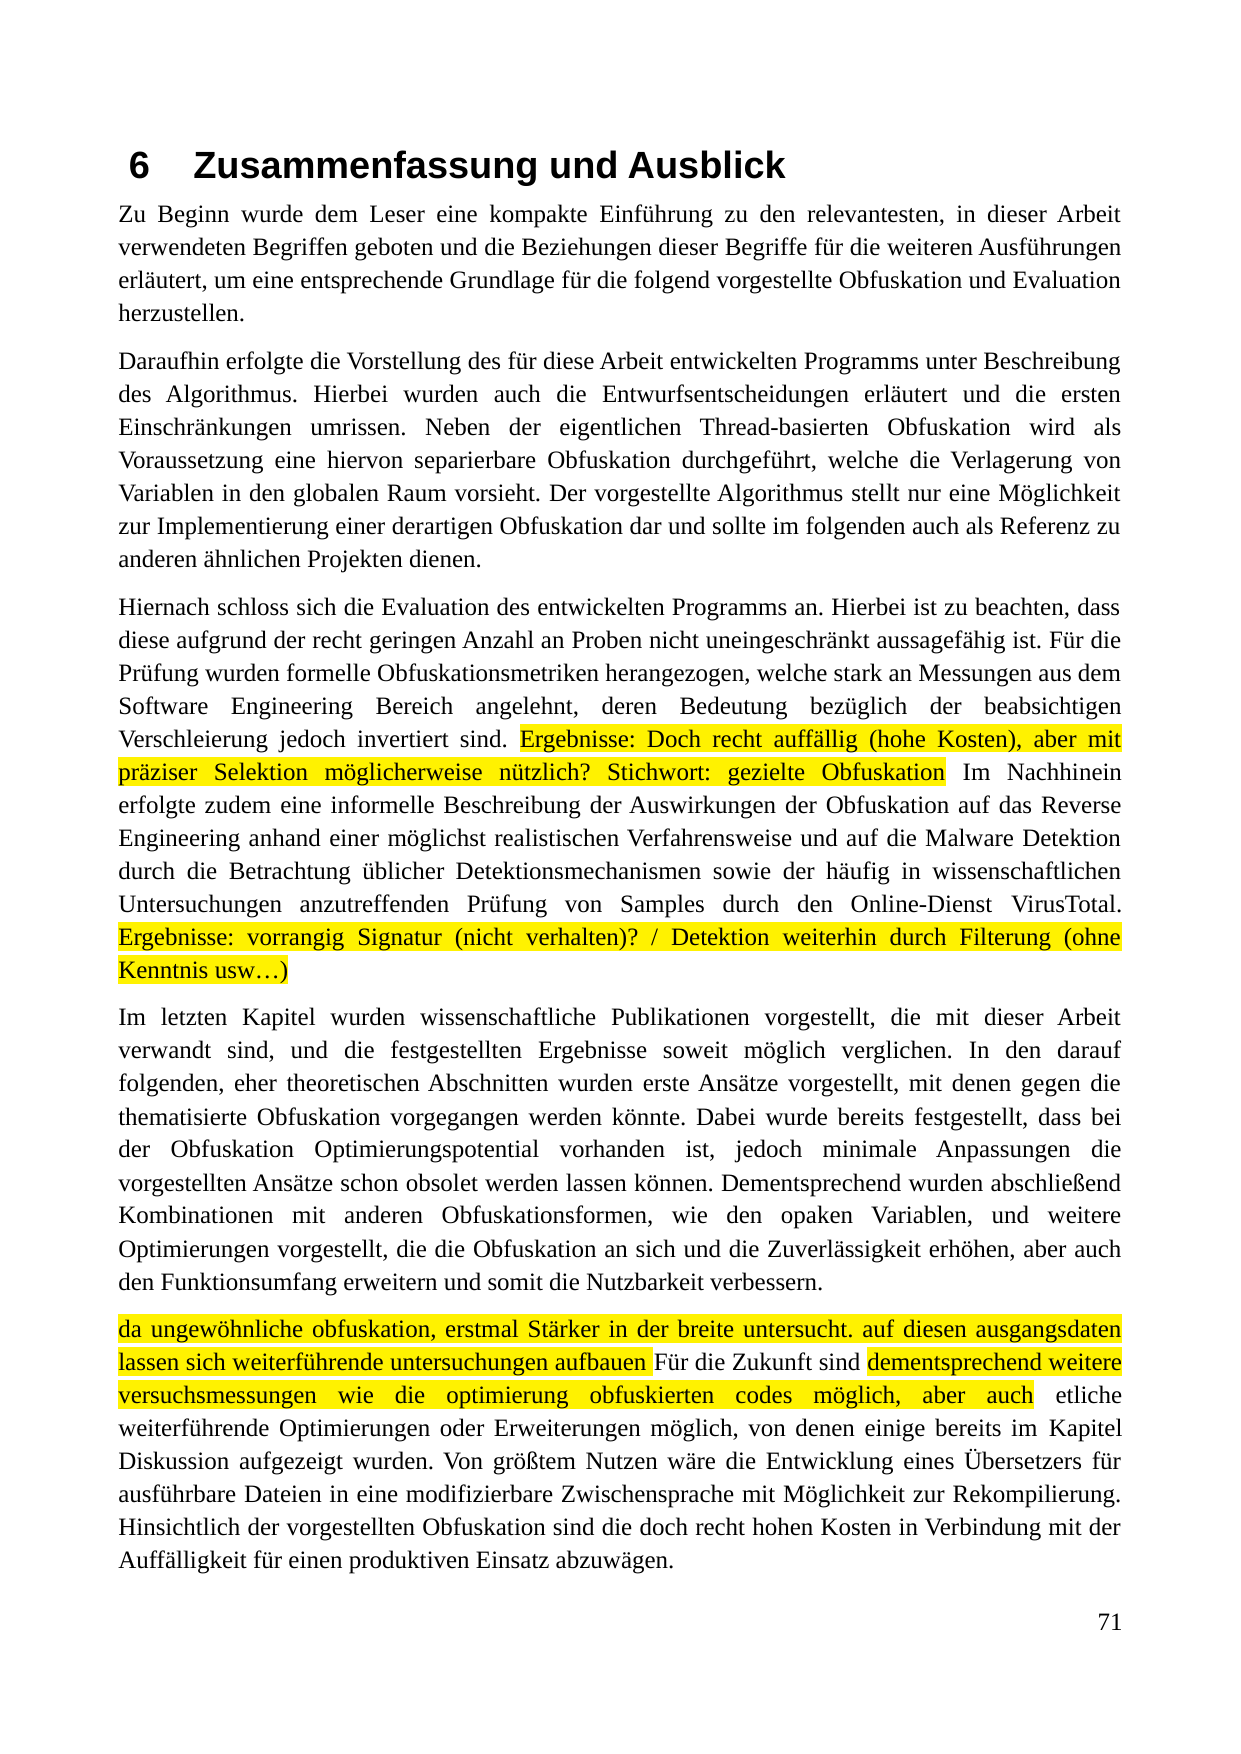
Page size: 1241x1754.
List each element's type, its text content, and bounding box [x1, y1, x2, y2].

text Im letzten Kapitel wurden wissenschaftliche Publikationen vorgestellt, die mit dieser Arbeit verwandt sind, und die festgestellten Ergebnisse soweit möglich verglichen. In den darauf folgenden, eher theoretischen Abschnitten wurden erste Ansätze vorgestellt, mit denen gegen die thematisierte Obfuskation vorgegangen werden könnte. Dabei wurde bereits festgestellt, dass bei der Obfuskation Optimierungspotential vorhanden ist, jedoch minimale Anpassungen die vorgestellten Ansätze schon obsolet werden lassen können. Dementsprechend wurden abschließend Kombinationen mit anderen Obfuskationsformen, wie den opaken Variablen, und weitere Optimierungen vorgestellt, die die Obfuskation an sich und die Zuverlässigkeit erhöhen, aber auch den Funktionsumfang erweitern und somit die Nutzbarkeit verbessern. [118, 1002, 1122, 1295]
text Daraufhin erfolgte die Vorstellung des für diese Arbeit entwickelten Programms unter Beschreibung des Algorithmus. Hierbei wurden auch die Entwurfsentscheidungen erläutert und die ersten Einschränkungen umrissen. Neben der eigentlichen Thread-basierten Obfuskation wird als Voraussetzung eine hiervon separierbare Obfuskation durchgeführt, welche die Verlagerung von Variablen in den globalen Raum vorsieht. Der vorgestellte Algorithmus stellt nur eine Möglichkeit zur Implementierung einer derartigen Obfuskation dar und sollte im folgenden auch als Referenz zu anderen ähnlichen Projekten dienen. [118, 346, 1122, 573]
subtitle Zusammenfassung und Ausblick [118, 143, 1122, 187]
text Hiernach schloss sich die Evaluation des entwickelten Programms an. Hierbei ist zu beachten, dass diese aufgrund der recht geringen Anzahl an Proben nicht uneingeschränkt aussagefähig ist. Für die Prüfung wurden formelle Obfuskationsmetriken herangezogen, welche stark an Messungen aus dem Software Engineering Bereich angelehnt, deren Bedeutung bezüglich der beabsichtigen Verschleierung jedoch invertiert sind. Ergebnisse: Doch recht auffällig (hohe Kosten), aber mit präziser Selektion möglicherweise nützlich? Stichwort: gezielte Obfuskation Im Nachhinein erfolgte zudem eine informelle Beschreibung der Auswirkungen der Obfuskation auf das Reverse Engineering anhand einer möglichst realistischen Verfahrensweise und auf die Malware Detektion durch die Betrachtung üblicher Detektionsmechanismen sowie der häufig in wissenschaftlichen Untersuchungen anzutreffenden Prüfung von Samples durch den Online-Dienst VirusTotal. Ergebnisse: vorrangig Signatur (nicht verhalten)? / Detektion weiterhin durch Filterung (ohne Kenntnis usw…) [118, 592, 1122, 984]
text da ungewöhnliche obfuskation, erstmal Stärker in der breite untersucht. auf diesen ausgangsdaten lassen sich weiterführende untersuchungen aufbauen Für die Zukunft sind dementsprechend weitere versuchsmessungen wie die optimierung obfuskierten codes möglich, aber auch etliche weiterführende Optimierungen oder Erweiterungen möglich, von denen einige bereits im Kapitel Diskussion aufgezeigt wurden. Von größtem Nutzen wäre die Entwicklung eines Übersetzers für ausführbare Dateien in eine modifizierbare Zwischensprache mit Möglichkeit zur Rekompilierung. Hinsichtlich der vorgestellten Obfuskation sind die doch recht hohen Kosten in Verbindung mit der Auffälligkeit für einen produktiven Einsatz abzuwägen. [118, 1314, 1122, 1574]
text Zu Beginn wurde dem Leser eine kompakte Einführung zu den relevantesten, in dieser Arbeit verwendeten Begriffen geboten und die Beziehungen dieser Begriffe für die weiteren Ausführungen erläutert, um eine entsprechende Grundlage für die folgend vorgestellte Obfuskation und Evaluation herzustellen. [118, 199, 1122, 327]
